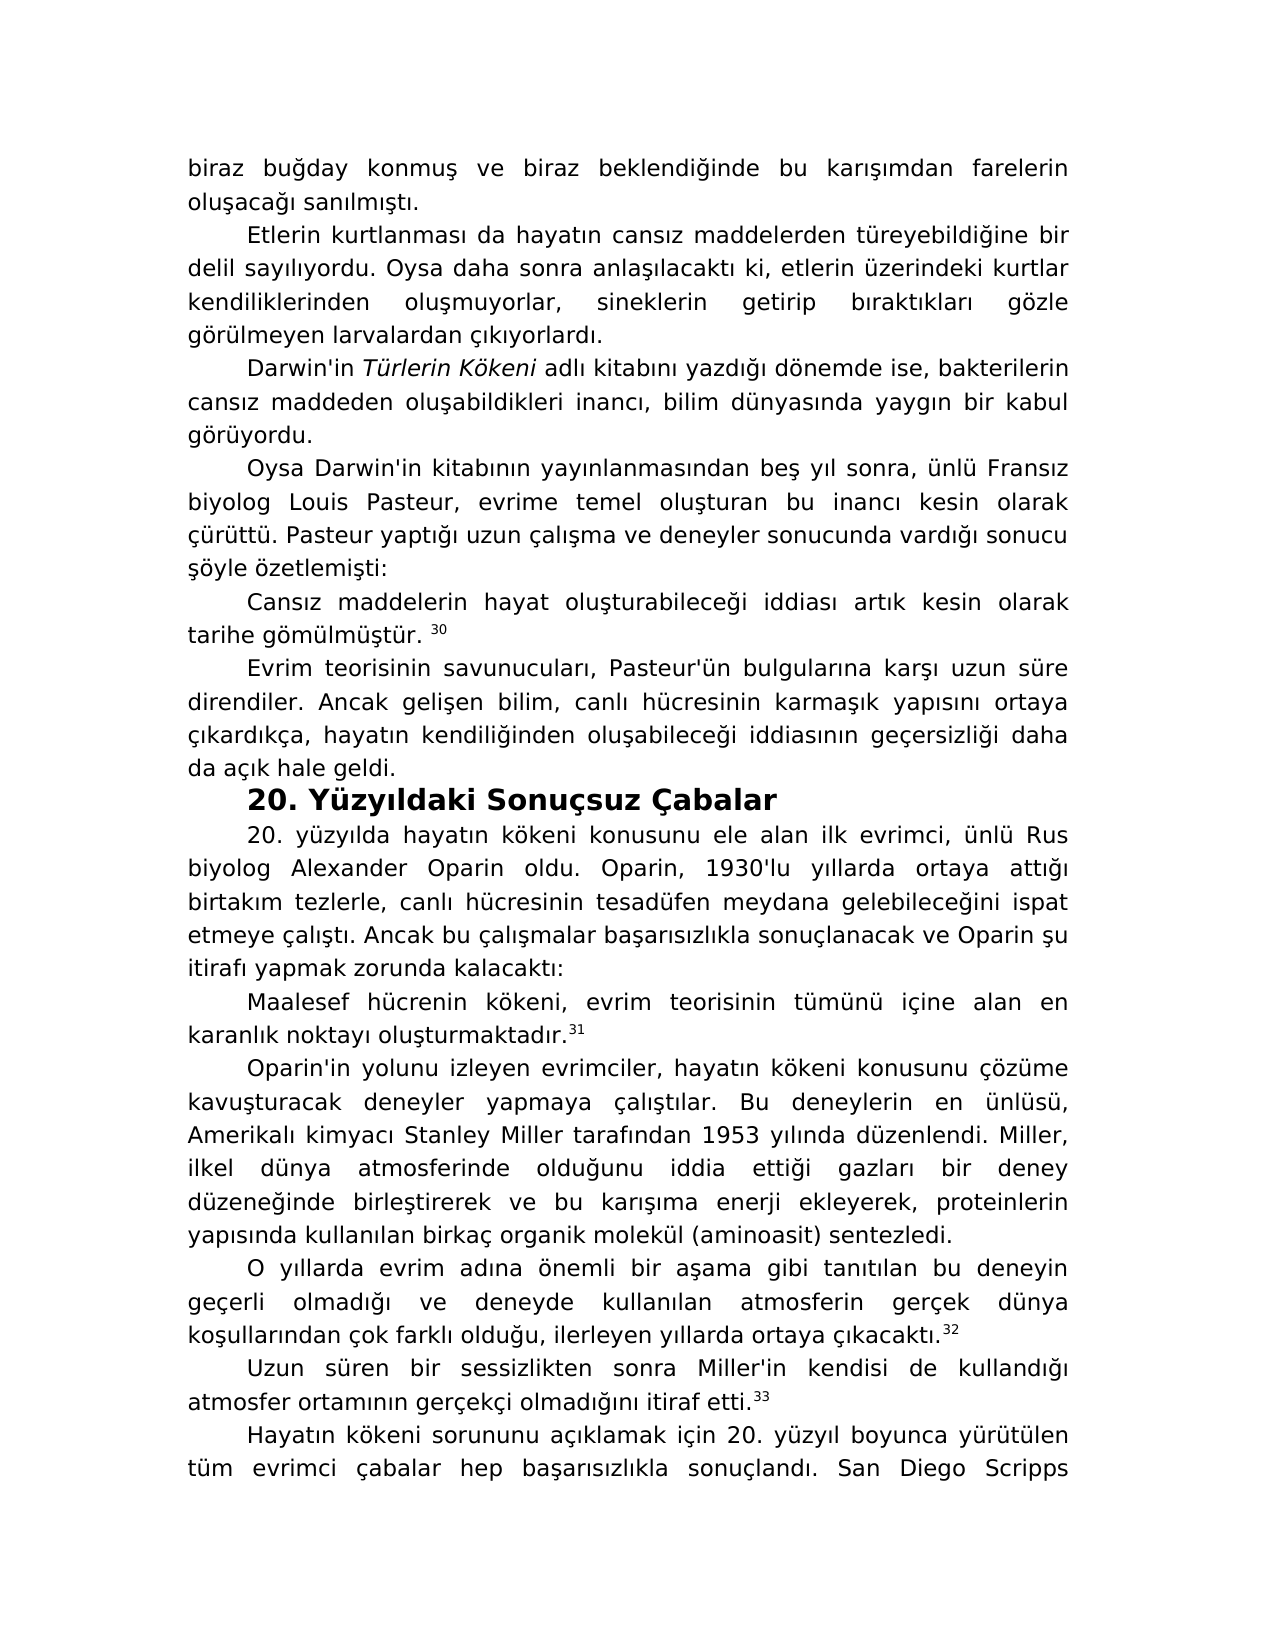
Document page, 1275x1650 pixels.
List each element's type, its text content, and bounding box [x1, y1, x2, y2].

text Oparin'in yolunu izleyen evrimciler, hayatın kökeni konusunu çözüme kavuşturacak deneyler yapmaya çalıştılar. Bu deneylerin en ünlüsü, Amerikalı kimyacı Stanley Miller tarafından 1953 yılında düzenlendi. Miller, ilkel dünya atmosferinde olduğunu iddia ettiği gazları bir deney düzeneğinde birleştirerek ve bu karışıma enerji ekleyerek, proteinlerin yapısında kullanılan birkaç organik molekül (aminoasit) sentezledi. [187, 1050, 1070, 1250]
text Uzun süren bir sessizlikten sonra Miller'in kendisi de kullandığı atmosfer ortamının gerçekçi olmadığını itiraf etti.33 [187, 1350, 1070, 1417]
text O yıllarda evrim adına önemli bir aşama gibi tanıtılan bu deneyin geçerli olmadığı ve deneyde kullanılan atmosferin gerçek dünya koşullarından çok farklı olduğu, ilerleyen yıllarda ortaya çıkacaktı.32 [187, 1250, 1070, 1350]
text Oysa Darwin'in kitabının yayınlanmasından beş yıl sonra, ünlü Fransız biyolog Louis Pasteur, evrime temel oluşturan bu inancı kesin olarak çürüttü. Pasteur yaptığı uzun çalışma ve deneyler sonucunda vardığı sonucu şöyle özetlemişti: [187, 450, 1070, 583]
text Etlerin kurtlanması da hayatın cansız maddelerden türeyebildiğine bir delil sayılıyordu. Oysa daha sonra anlaşılacaktı ki, etlerin üzerindeki kurtlar kendiliklerinden oluşmuyorlar, sineklerin getirip bıraktıkları gözle görülmeyen larvalardan çıkıyorlardı. [187, 217, 1070, 350]
text 20. Yüzyıldaki Sonuçsuz Çabalar [187, 783, 1070, 817]
text Hayatın kökeni sorununu açıklamak için 20. yüzyıl boyunca yürütülen tüm evrimci çabalar hep başarısızlıkla sonuçlandı. San Diego Scripps [187, 1417, 1070, 1483]
text Evrim teorisinin savunucuları, Pasteur'ün bulgularına karşı uzun süre direndiler. Ancak gelişen bilim, canlı hücresinin karmaşık yapısını ortaya çıkardıkça, hayatın kendiliğinden oluşabileceği iddiasının geçersizliği daha da açık hale geldi. [187, 650, 1070, 783]
text biraz buğday konmuş ve biraz beklendiğinde bu karışımdan farelerin oluşacağı sanılmıştı. [187, 150, 1070, 217]
text Darwin'in Türlerin Kökeni adlı kitabını yazdığı dönemde ise, bakterilerin cansız maddeden oluşabildikleri inancı, bilim dünyasında yaygın bir kabul görüyordu. [187, 350, 1070, 450]
text 20. yüzyılda hayatın kökeni konusunu ele alan ilk evrimci, ünlü Rus biyolog Alexander Oparin oldu. Oparin, 1930'lu yıllarda ortaya attığı birtakım tezlerle, canlı hücresinin tesadüfen meydana gelebileceğini ispat etmeye çalıştı. Ancak bu çalışmalar başarısızlıkla sonuçlanacak ve Oparin şu itirafı yapmak zorunda kalacaktı: [187, 817, 1070, 983]
text Maalesef hücrenin kökeni, evrim teorisinin tümünü içine alan en karanlık noktayı oluşturmaktadır.31 [187, 983, 1070, 1050]
text Cansız maddelerin hayat oluşturabileceği iddiası artık kesin olarak tarihe gömülmüştür. 30 [187, 583, 1070, 650]
